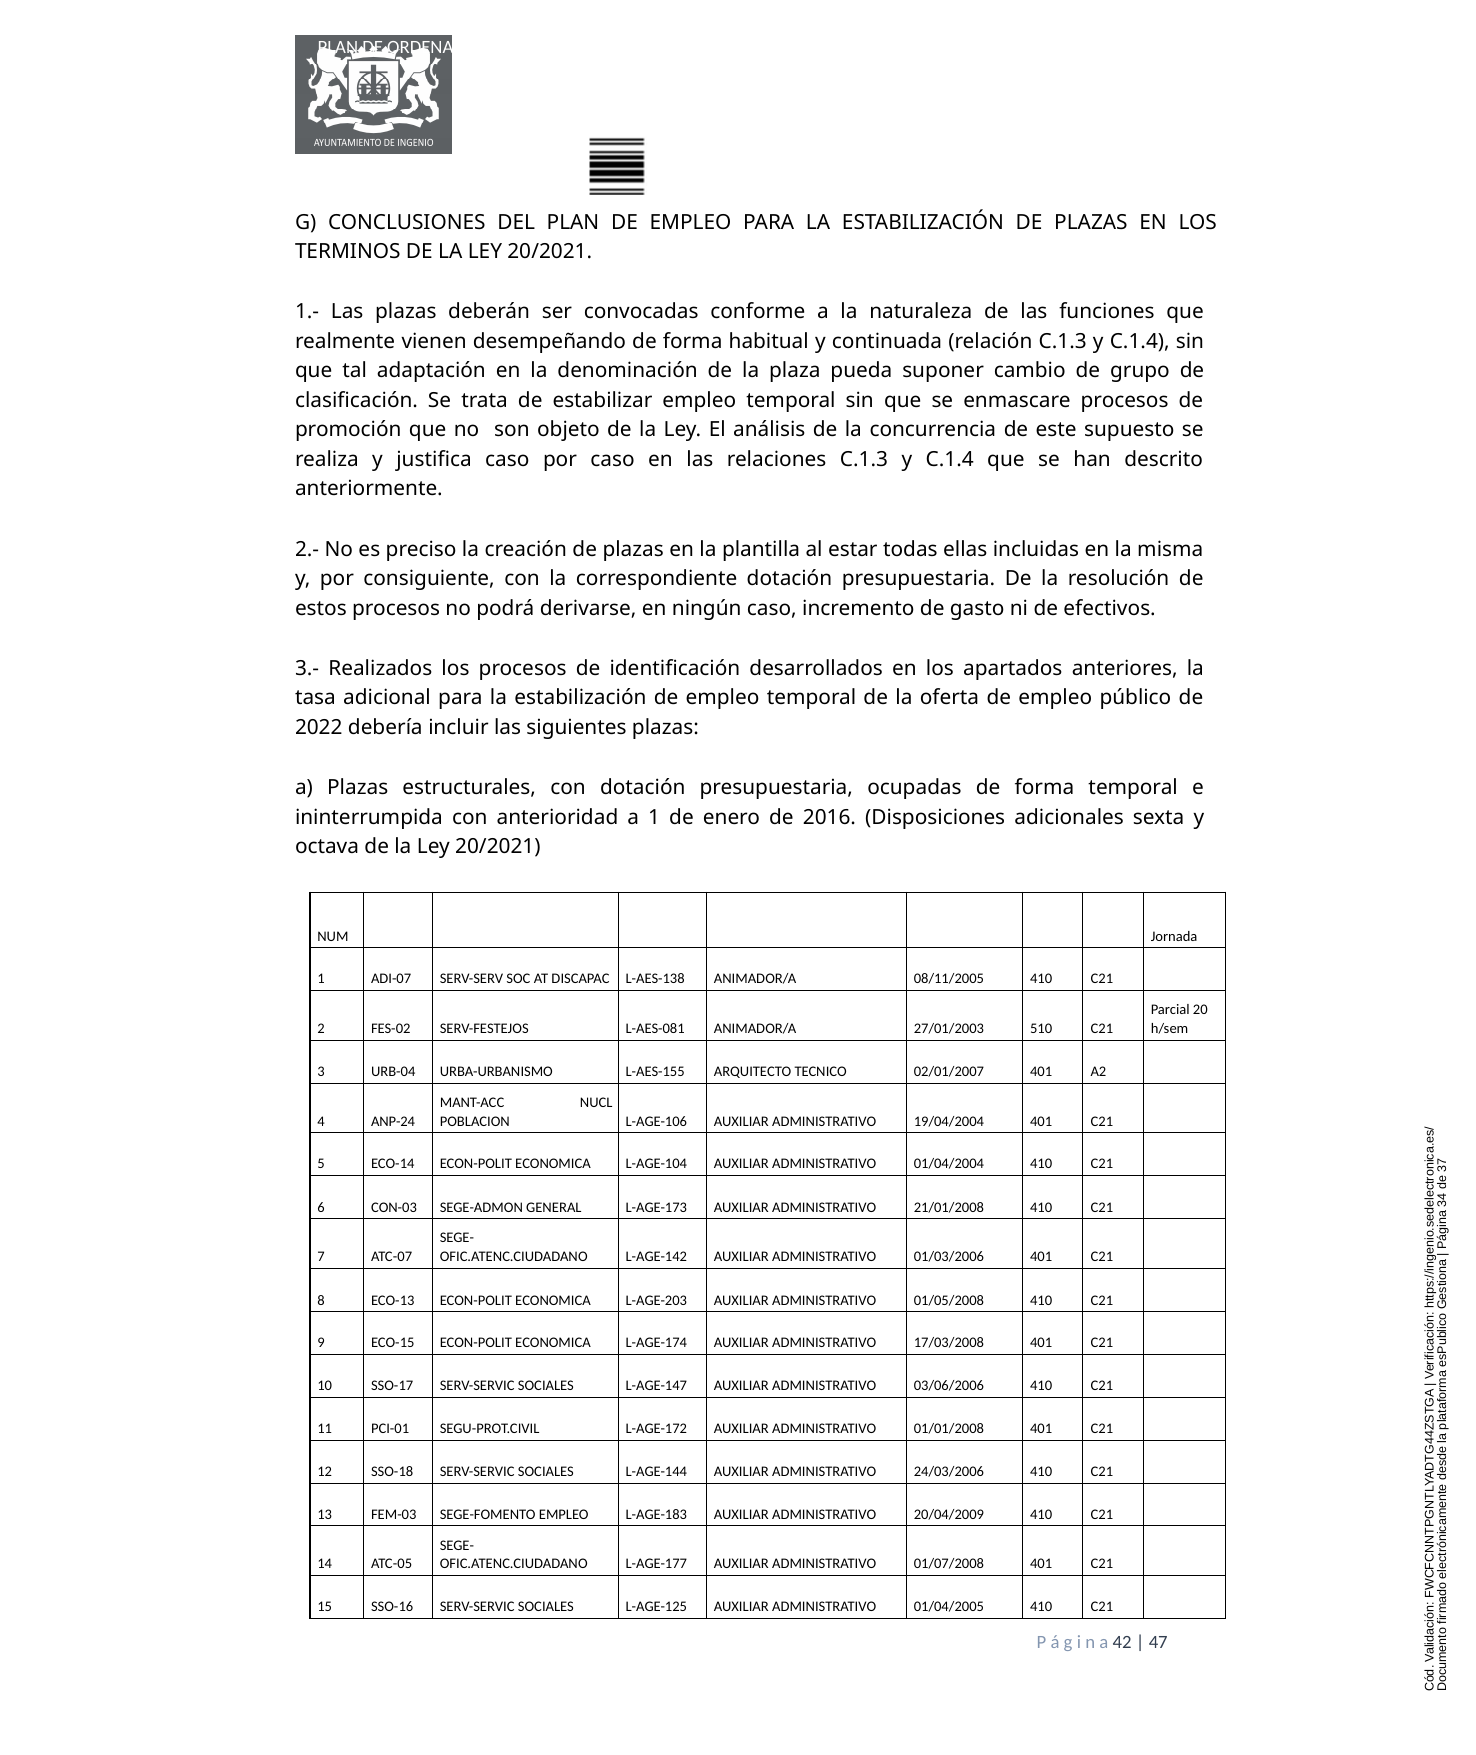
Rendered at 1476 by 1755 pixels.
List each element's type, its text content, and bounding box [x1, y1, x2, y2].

table_cell L-AGE-104 [619, 1133, 706, 1175]
text 3.- Realizados los procesos de identificación desarrollados en los apartados anteriores, la tasa adicional para la estabilización de empleo temporal de la oferta de empleo público de 2022 debería incluir las siguientes plazas: [295, 653, 1205, 740]
table_cell C21 [1083, 1484, 1143, 1525]
table_cell C21 [1083, 1084, 1143, 1132]
table_cell L-AGE-144 [619, 1441, 706, 1483]
table_cell CON-03 [364, 1176, 432, 1218]
table_cell ADI-07 [364, 948, 432, 990]
table_cell 410 [1023, 1441, 1082, 1483]
table_cell 410 [1023, 1176, 1082, 1218]
table_cell [1144, 948, 1225, 990]
table_cell ECO-15 [364, 1312, 432, 1354]
table_cell [1144, 1176, 1225, 1218]
table_cell [1144, 1355, 1225, 1397]
table_cell [1144, 1484, 1225, 1525]
table_cell [302, 1175, 309, 1218]
table_cell [302, 1440, 309, 1483]
table_cell URB-04 [364, 1041, 432, 1083]
table_cell [302, 947, 309, 990]
table_cell C21 [1083, 1219, 1143, 1268]
table_header DEPARTAMENTO [433, 893, 618, 947]
table_cell C21 [1083, 1441, 1143, 1483]
table_cell PCI-01 [364, 1398, 432, 1439]
table_cell [302, 1483, 309, 1525]
table_cell 03/06/2006 [907, 1355, 1022, 1397]
table_cell AUXILIAR ADMINISTRATIVO [707, 1219, 906, 1268]
table_cell 27/01/2003 [907, 991, 1022, 1040]
table_cell ANIMADOR/A [707, 991, 906, 1040]
table_cell MANT-ACC NUCL POBLACION [433, 1084, 618, 1132]
table_header PLAZA [619, 893, 706, 947]
text G) CONCLUSIONES DEL PLAN DE EMPLEO PARA LA ESTABILIZACIÓN DE PLAZAS EN LOS TERMINOS DE LA LEY 20/2021. [295, 207, 1218, 265]
table_cell [1144, 1084, 1225, 1132]
table_header Jornada [1144, 893, 1225, 947]
table_cell AUXILIAR ADMINISTRATIVO [707, 1355, 906, 1397]
table_cell AUXILIAR ADMINISTRATIVO [707, 1526, 906, 1575]
table_cell C21 [1083, 1355, 1143, 1397]
table_cell ECON-POLIT ECONOMICA [433, 1312, 618, 1354]
table_cell URBA-URBANISMO [433, 1041, 618, 1083]
table_cell 01/03/2006 [907, 1219, 1022, 1268]
table_cell 9 [311, 1312, 363, 1354]
table_cell 3 [311, 1041, 363, 1083]
table_cell C21 [1083, 948, 1143, 990]
table_cell 21/01/2008 [907, 1176, 1022, 1218]
text 2.- No es preciso la creación de plazas en la plantilla al estar todas ellas incluidas en la misma y, por consiguiente, con la correspondiente dotación presupuestaria. De la resolución de estos procesos no podrá derivarse, en ningún caso, incremento de gasto ni de efectivos. [295, 534, 1205, 621]
table_cell AUXILIAR ADMINISTRATIVO [707, 1084, 906, 1132]
table_cell L-AGE-203 [619, 1269, 706, 1311]
table_cell [1144, 1441, 1225, 1483]
text a) Plazas estructurales, con dotación presupuestaria, ocupadas de forma temporal e ininterrumpida con anterioridad a 1 de enero de 2016. (Disposiciones adicionales sexta y octava de la Ley 20/2021) [295, 772, 1205, 860]
table_cell AUXILIAR ADMINISTRATIVO [707, 1176, 906, 1218]
table_cell [1144, 1576, 1225, 1618]
table_header NUM [311, 893, 363, 947]
table_cell AUXILIAR ADMINISTRATIVO [707, 1133, 906, 1175]
table_cell L-AGE-106 [619, 1084, 706, 1132]
table_cell L-AES-081 [619, 991, 706, 1040]
table_cell [302, 1354, 309, 1397]
table_cell 01/05/2008 [907, 1269, 1022, 1311]
table_cell 8 [311, 1269, 363, 1311]
table_cell 02/01/2007 [907, 1041, 1022, 1083]
table_cell [302, 990, 309, 1040]
table_cell 510 [1023, 991, 1082, 1040]
table_cell SSO-16 [364, 1576, 432, 1618]
table_cell FES-02 [364, 991, 432, 1040]
table_cell [1144, 1269, 1225, 1311]
table_cell SEGE-FOMENTO EMPLEO [433, 1484, 618, 1525]
table_cell AUXILIAR ADMINISTRATIVO [707, 1484, 906, 1525]
table_cell 14 [311, 1526, 363, 1575]
text 1.- Las plazas deberán ser convocadas conforme a la naturaleza de las funciones que realmente vienen desempeñando de forma habitual y continuada (relación C.1.3 y C.1.4), sin que tal adaptación en la denominación de la plaza pueda suponer cambio de grupo de clasificación. Se trata de estabilizar empleo temporal sin que se enmascare procesos de promoción que no son objeto de la Ley. El análisis de la concurrencia de este supuesto se realiza y justifica caso por caso en las relaciones C.1.3 y C.1.4 que se han descrito anteriormente. [295, 297, 1205, 502]
table_cell AUXILIAR ADMINISTRATIVO [707, 1398, 906, 1439]
table_cell 401 [1023, 1398, 1082, 1439]
table_cell 410 [1023, 1484, 1082, 1525]
table_cell 5 [311, 1133, 363, 1175]
table_cell [302, 1132, 309, 1175]
table_cell [302, 1268, 309, 1311]
table_cell ATC-07 [364, 1219, 432, 1268]
table_cell 401 [1023, 1041, 1082, 1083]
table_cell C21 [1083, 1398, 1143, 1439]
table_cell 7 [311, 1219, 363, 1268]
table_cell ANP-24 [364, 1084, 432, 1132]
table_cell SEGE- OFIC.ATENC.CIUDADANO [433, 1526, 618, 1575]
table_cell L-AGE-174 [619, 1312, 706, 1354]
table_cell [302, 1083, 309, 1132]
table_cell C21 [1083, 991, 1143, 1040]
table_cell ECO-13 [364, 1269, 432, 1311]
table_cell 20/04/2009 [907, 1484, 1022, 1525]
table_header CATEGORÍA a estabilizar [707, 893, 906, 947]
table_cell 4 [311, 1084, 363, 1132]
table_cell 01/04/2004 [907, 1133, 1022, 1175]
table_cell [1144, 1219, 1225, 1268]
table_header GR [1083, 893, 1143, 947]
table_cell 08/11/2005 [907, 948, 1022, 990]
table_cell [302, 1397, 309, 1439]
table_header PUESTO [364, 893, 432, 947]
table_cell ANIMADOR/A [707, 948, 906, 990]
table_cell L-AGE-142 [619, 1219, 706, 1268]
table_cell L-AGE-172 [619, 1398, 706, 1439]
table_cell SEGU-PROT.CIVIL [433, 1398, 618, 1439]
table_cell 15 [311, 1576, 363, 1618]
table_cell ATC-05 [364, 1526, 432, 1575]
table_cell [302, 1040, 309, 1083]
table_cell [1144, 1312, 1225, 1354]
table_cell [302, 1575, 309, 1618]
table_cell 11 [311, 1398, 363, 1439]
table_cell ECON-POLIT ECONOMICA [433, 1133, 618, 1175]
table_cell [1144, 1526, 1225, 1575]
table_cell [302, 1525, 309, 1575]
table_cell [302, 1218, 309, 1268]
table_header [302, 892, 309, 947]
table_header TC [1023, 893, 1082, 947]
table_cell 6 [311, 1176, 363, 1218]
table_cell 01/04/2005 [907, 1576, 1022, 1618]
table_cell 401 [1023, 1219, 1082, 1268]
table_cell 410 [1023, 948, 1082, 990]
table_cell 01/01/2008 [907, 1398, 1022, 1439]
table_cell L-AGE-183 [619, 1484, 706, 1525]
table_cell L-AGE-173 [619, 1176, 706, 1218]
table_cell C21 [1083, 1133, 1143, 1175]
table_cell AUXILIAR ADMINISTRATIVO [707, 1269, 906, 1311]
table_cell FEM-03 [364, 1484, 432, 1525]
table_cell ECON-POLIT ECONOMICA [433, 1269, 618, 1311]
table_cell [1144, 1398, 1225, 1439]
table_cell 401 [1023, 1312, 1082, 1354]
table_cell [1144, 1133, 1225, 1175]
table_cell 10 [311, 1355, 363, 1397]
table_header Ocupada desde [907, 893, 1022, 947]
table_cell 1 [311, 948, 363, 990]
table_cell C21 [1083, 1312, 1143, 1354]
table_cell 410 [1023, 1576, 1082, 1618]
table_cell C21 [1083, 1576, 1143, 1618]
table_cell 01/07/2008 [907, 1526, 1022, 1575]
table_cell 17/03/2008 [907, 1312, 1022, 1354]
table_cell SSO-17 [364, 1355, 432, 1397]
table_cell AUXILIAR ADMINISTRATIVO [707, 1312, 906, 1354]
table_cell 410 [1023, 1355, 1082, 1397]
table_cell ARQUITECTO TECNICO [707, 1041, 906, 1083]
table_cell AUXILIAR ADMINISTRATIVO [707, 1441, 906, 1483]
table_cell SERV-SERVIC SOCIALES [433, 1355, 618, 1397]
table_cell C21 [1083, 1526, 1143, 1575]
table_cell SEGE-ADMON GENERAL [433, 1176, 618, 1218]
table_cell 410 [1023, 1133, 1082, 1175]
table_cell Parcial 20 h/sem [1144, 991, 1225, 1040]
table_cell SERV-SERV SOC AT DISCAPAC [433, 948, 618, 990]
table_cell SERV-FESTEJOS [433, 991, 618, 1040]
table_cell ECO-14 [364, 1133, 432, 1175]
table_cell AUXILIAR ADMINISTRATIVO [707, 1576, 906, 1618]
table_cell L-AGE-147 [619, 1355, 706, 1397]
table_cell L-AES-138 [619, 948, 706, 990]
table_cell 24/03/2006 [907, 1441, 1022, 1483]
table_cell 19/04/2004 [907, 1084, 1022, 1132]
table_cell 410 [1023, 1269, 1082, 1311]
table_cell L-AGE-177 [619, 1526, 706, 1575]
table_cell 401 [1023, 1084, 1082, 1132]
table_cell [302, 1311, 309, 1354]
table_cell SERV-SERVIC SOCIALES [433, 1441, 618, 1483]
table_cell A2 [1083, 1041, 1143, 1083]
table_cell 401 [1023, 1526, 1082, 1575]
table_cell [1144, 1041, 1225, 1083]
table_cell 2 [311, 991, 363, 1040]
table_cell L-AES-155 [619, 1041, 706, 1083]
table_cell C21 [1083, 1176, 1143, 1218]
table_cell 12 [311, 1441, 363, 1483]
table_cell SERV-SERVIC SOCIALES [433, 1576, 618, 1618]
table_cell L-AGE-125 [619, 1576, 706, 1618]
table_cell 13 [311, 1484, 363, 1525]
table_cell SEGE- OFIC.ATENC.CIUDADANO [433, 1219, 618, 1268]
table_cell SSO-18 [364, 1441, 432, 1483]
table_cell C21 [1083, 1269, 1143, 1311]
